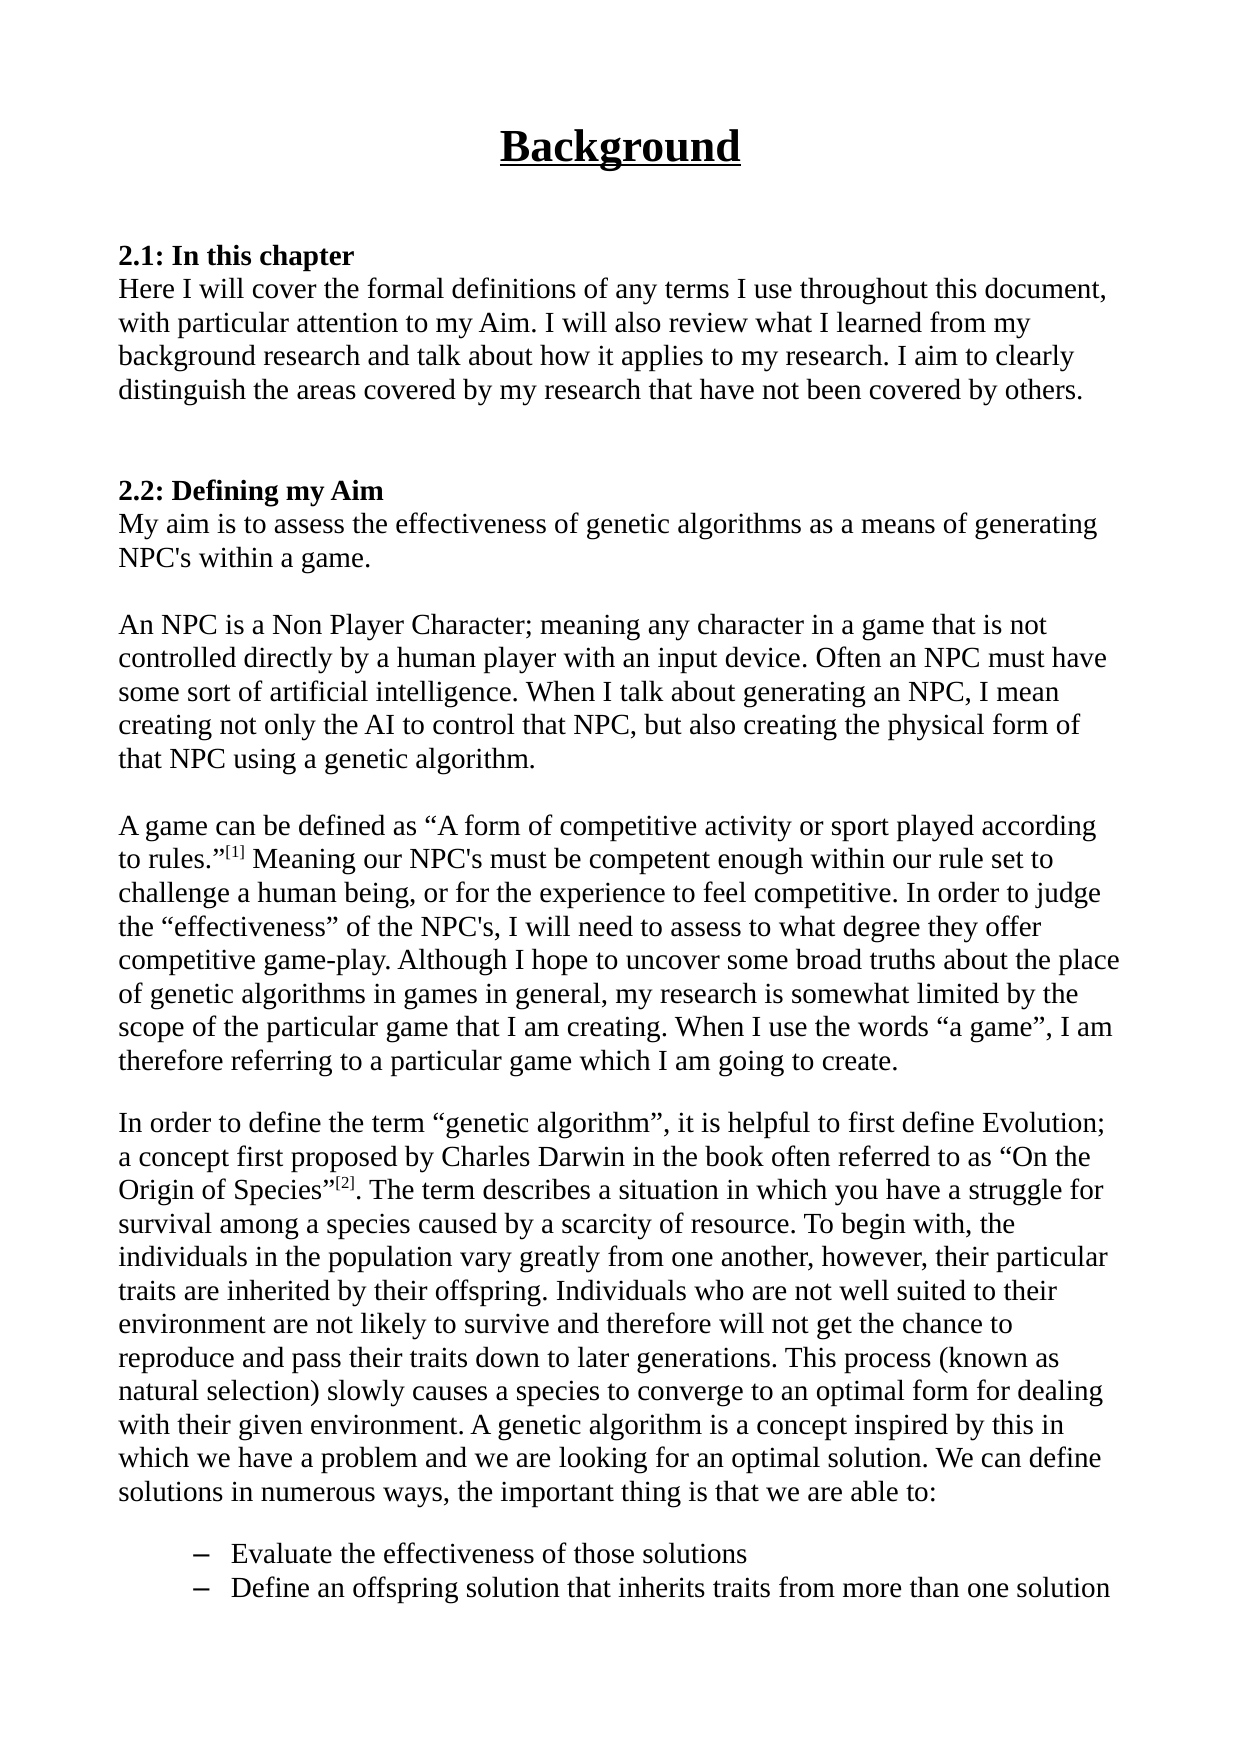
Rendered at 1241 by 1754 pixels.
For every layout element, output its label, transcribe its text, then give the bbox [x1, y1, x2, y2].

text My aim is to assess the effectiveness of genetic algorithms as a means of generating NPC's within a game. [118, 506, 1122, 573]
list Define an offspring solution that inherits traits from more than one solution [193, 1570, 1122, 1604]
text 2.1: In this chapter [118, 238, 1122, 271]
text An NPC is a Non Player Character; meaning any character in a game that is not controlled directly by a human player with an input device. Often an NPC must have some sort of artificial intelligence. When I talk about generating an NPC, I mean creating not only the AI to control that NPC, but also creating the physical form of that NPC using a genetic algorithm. [118, 607, 1122, 774]
text Here I will cover the formal definitions of any terms I use throughout this document, with particular attention to my Aim. I will also review what I learned from my background research and talk about how it applies to my research. I aim to clearly distinguish the areas covered by my research that have not been covered by others. [118, 271, 1122, 406]
text A game can be defined as “A form of competitive activity or sport played according to rules.”[1] Meaning our NPC's must be competent enough within our rule set to challenge a human being, or for the experience to feel competitive. In order to judge the “effectiveness” of the NPC's, I will need to assess to what degree they offer competitive game-play. Although I hope to uncover some broad truths about the place of genetic algorithms in games in general, my research is somewhat limited by the scope of the particular game that I am creating. When I use the words “a game”, I am therefore referring to a particular game which I am going to create. [118, 808, 1122, 1076]
list Evaluate the effectiveness of those solutions [193, 1536, 1122, 1570]
text 2.2: Defining my Aim [118, 473, 1122, 506]
text In order to define the term “genetic algorithm”, it is helpful to first define Evolution; a concept first proposed by Charles Darwin in the book often referred to as “On the Origin of Species”[2]. The term describes a situation in which you have a struggle for survival among a species caused by a scarcity of resource. To begin with, the individuals in the population vary greatly from one another, however, their particular traits are inherited by their offspring. Individuals who are not well suited to their environment are not likely to survive and therefore will not get the chance to reproduce and pass their traits down to later generations. This process (known as natural selection) slowly causes a species to converge to an optimal form for dealing with their given environment. A genetic algorithm is a concept inspired by this in which we have a problem and we are looking for an optimal solution. We can define solutions in numerous ways, the important thing is that we are able to: [118, 1105, 1122, 1508]
text Background [118, 118, 1122, 171]
